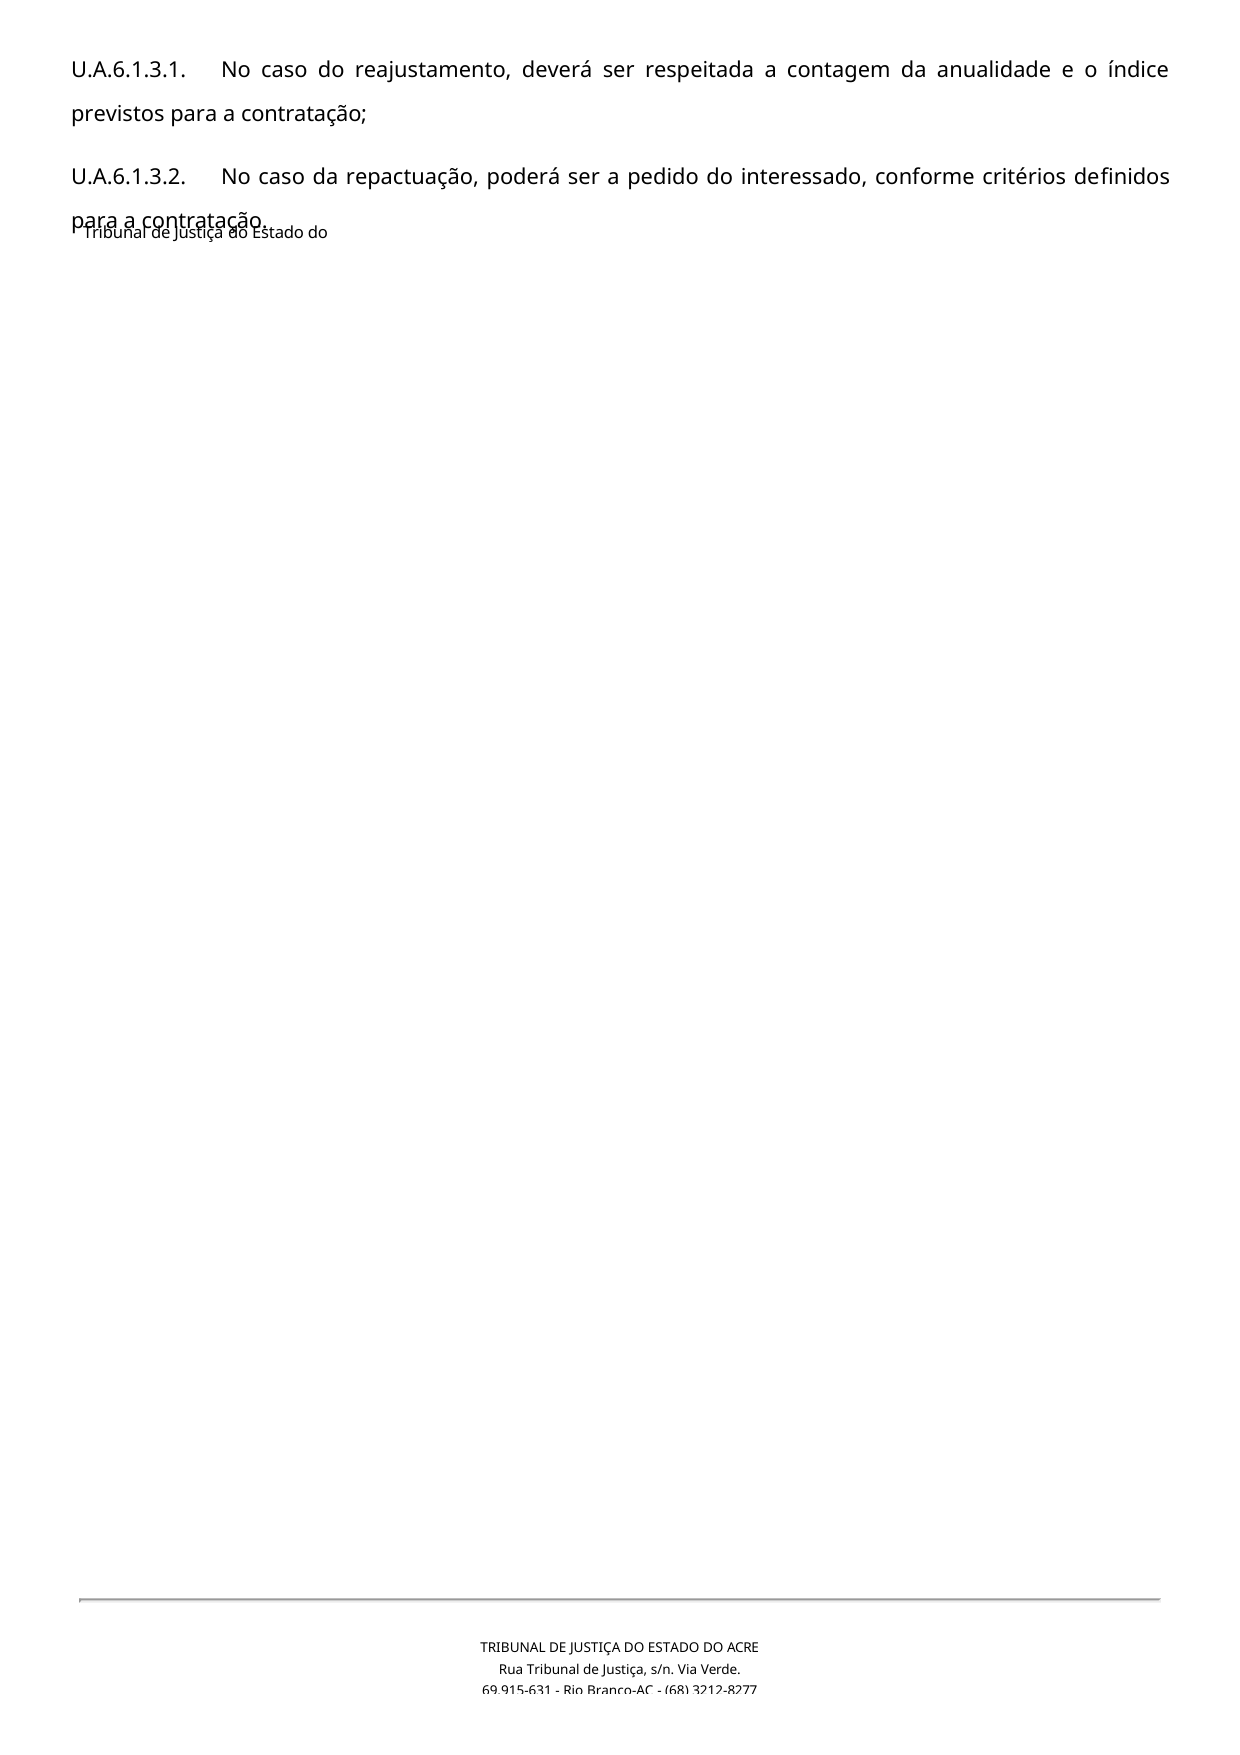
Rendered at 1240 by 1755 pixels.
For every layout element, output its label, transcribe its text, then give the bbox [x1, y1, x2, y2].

list No caso do reajustamento, deverá ser respeitada a contagem da anualidade e o índice previstos para a contratação; [71, 54, 1170, 128]
list No caso da repactuação, poderá ser a pedido do interessado, conforme critérios deﬁnidos para a contratação. [71, 161, 1171, 235]
list Tribunal de Justiça do Estado do Acre [83, 224, 359, 242]
